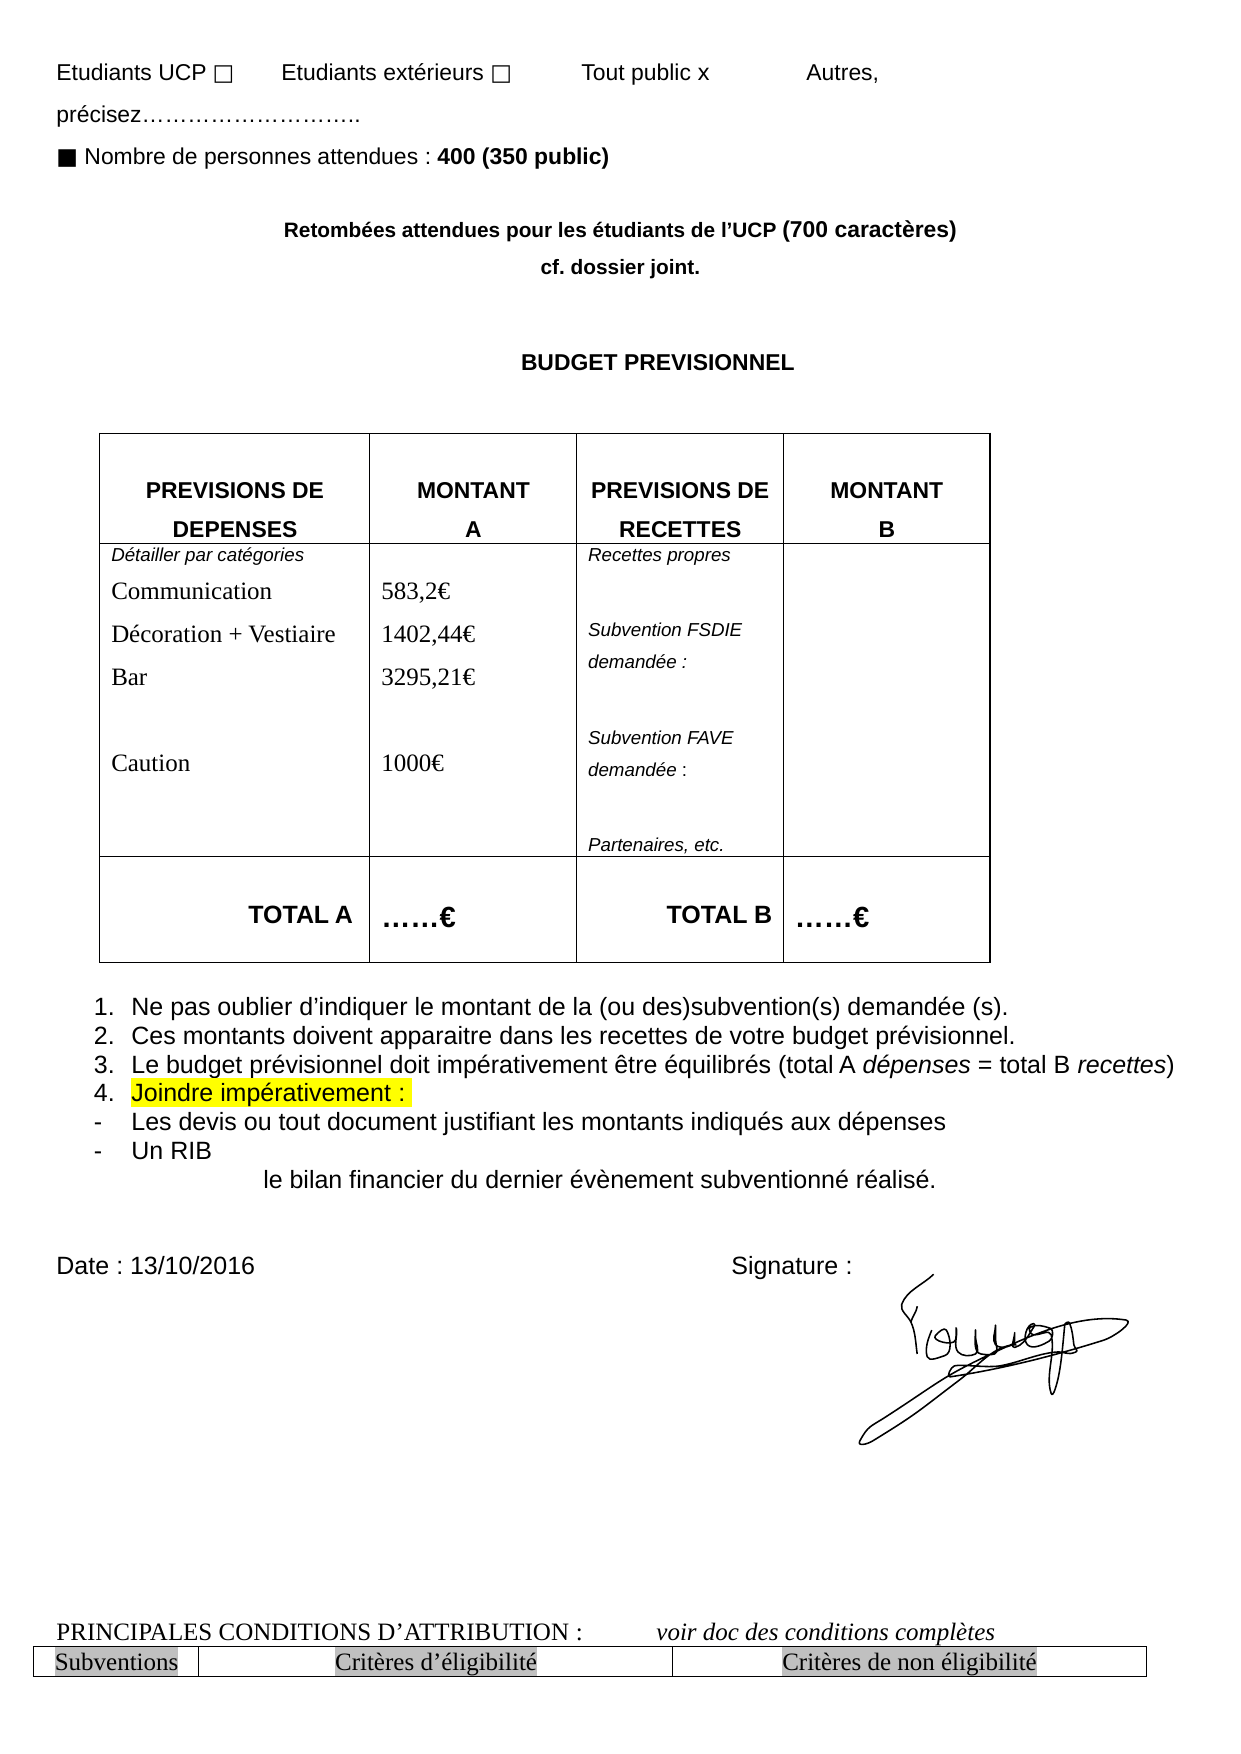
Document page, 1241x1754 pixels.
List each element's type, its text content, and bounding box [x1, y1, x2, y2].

table_cell 583,2€ 1402,44€ 3295,21€ 1000€ [370, 544, 576, 856]
list Les devis ou tout document justifiant les montants indiqués aux dépenses [94, 1107, 1184, 1136]
table_cell [577, 934, 783, 962]
table_cell Recettes propres Subvention FSDIE demandée : Subvention FAVE demandée : Partenaires, etc. [577, 544, 783, 856]
table_cell [100, 934, 369, 962]
table_header Critères d’éligibilité [199, 1647, 672, 1676]
table_cell Détailler par catégories Communication Décoration + Vestiaire Bar Caution [100, 544, 369, 856]
table_header MONTANT A [370, 434, 576, 542]
text PRINCIPALES CONDITIONS D’ATTRIBUTION : voir doc des conditions complètes [56, 1617, 1184, 1646]
table_header MONTANT B [784, 434, 989, 542]
list BUDGET PREVISIONNEL [56, 348, 1184, 375]
table_cell [370, 934, 576, 962]
list Ces montants doivent apparaitre dans les recettes de votre budget prévisionnel. [94, 1021, 1184, 1049]
table_header Subventions [34, 1647, 198, 1676]
text le bilan financier du dernier évènement subventionné réalisé. [94, 1164, 1184, 1193]
table_cell TOTAL A [100, 857, 369, 933]
text Retombées attendues pour les étudiants de l’UCP (700 caractères) [56, 216, 1184, 242]
table_header Critères de non éligibilité [673, 1647, 1146, 1676]
table_cell TOTAL B [577, 857, 783, 933]
table_cell ……€ [370, 857, 576, 933]
list Joindre impérativement : [94, 1078, 1184, 1107]
list Ne pas oublier d’indiquer le montant de la (ou des)subvention(s) demandée (s). [94, 992, 1184, 1021]
text cf. dossier joint. [56, 255, 1184, 279]
table_header PREVISIONS DE DEPENSES [100, 434, 369, 542]
list Un RIB [94, 1136, 1184, 1164]
text ■ Nombre de personnes attendues : 400 (350 public) [56, 140, 1184, 171]
table_cell [784, 934, 989, 962]
text Date : 13/10/2016 Signature : [56, 1251, 1184, 1445]
table_header PREVISIONS DE RECETTES [577, 434, 783, 542]
table_cell [784, 544, 989, 856]
list Le budget prévisionnel doit impérativement être équilibrés (total A dépenses = total B recettes) [94, 1049, 1184, 1078]
table_cell ……€ [784, 857, 989, 933]
text Etudiants UCP □ Etudiants extérieurs □ Tout public x Autres, précisez……………………….. [56, 56, 1184, 127]
